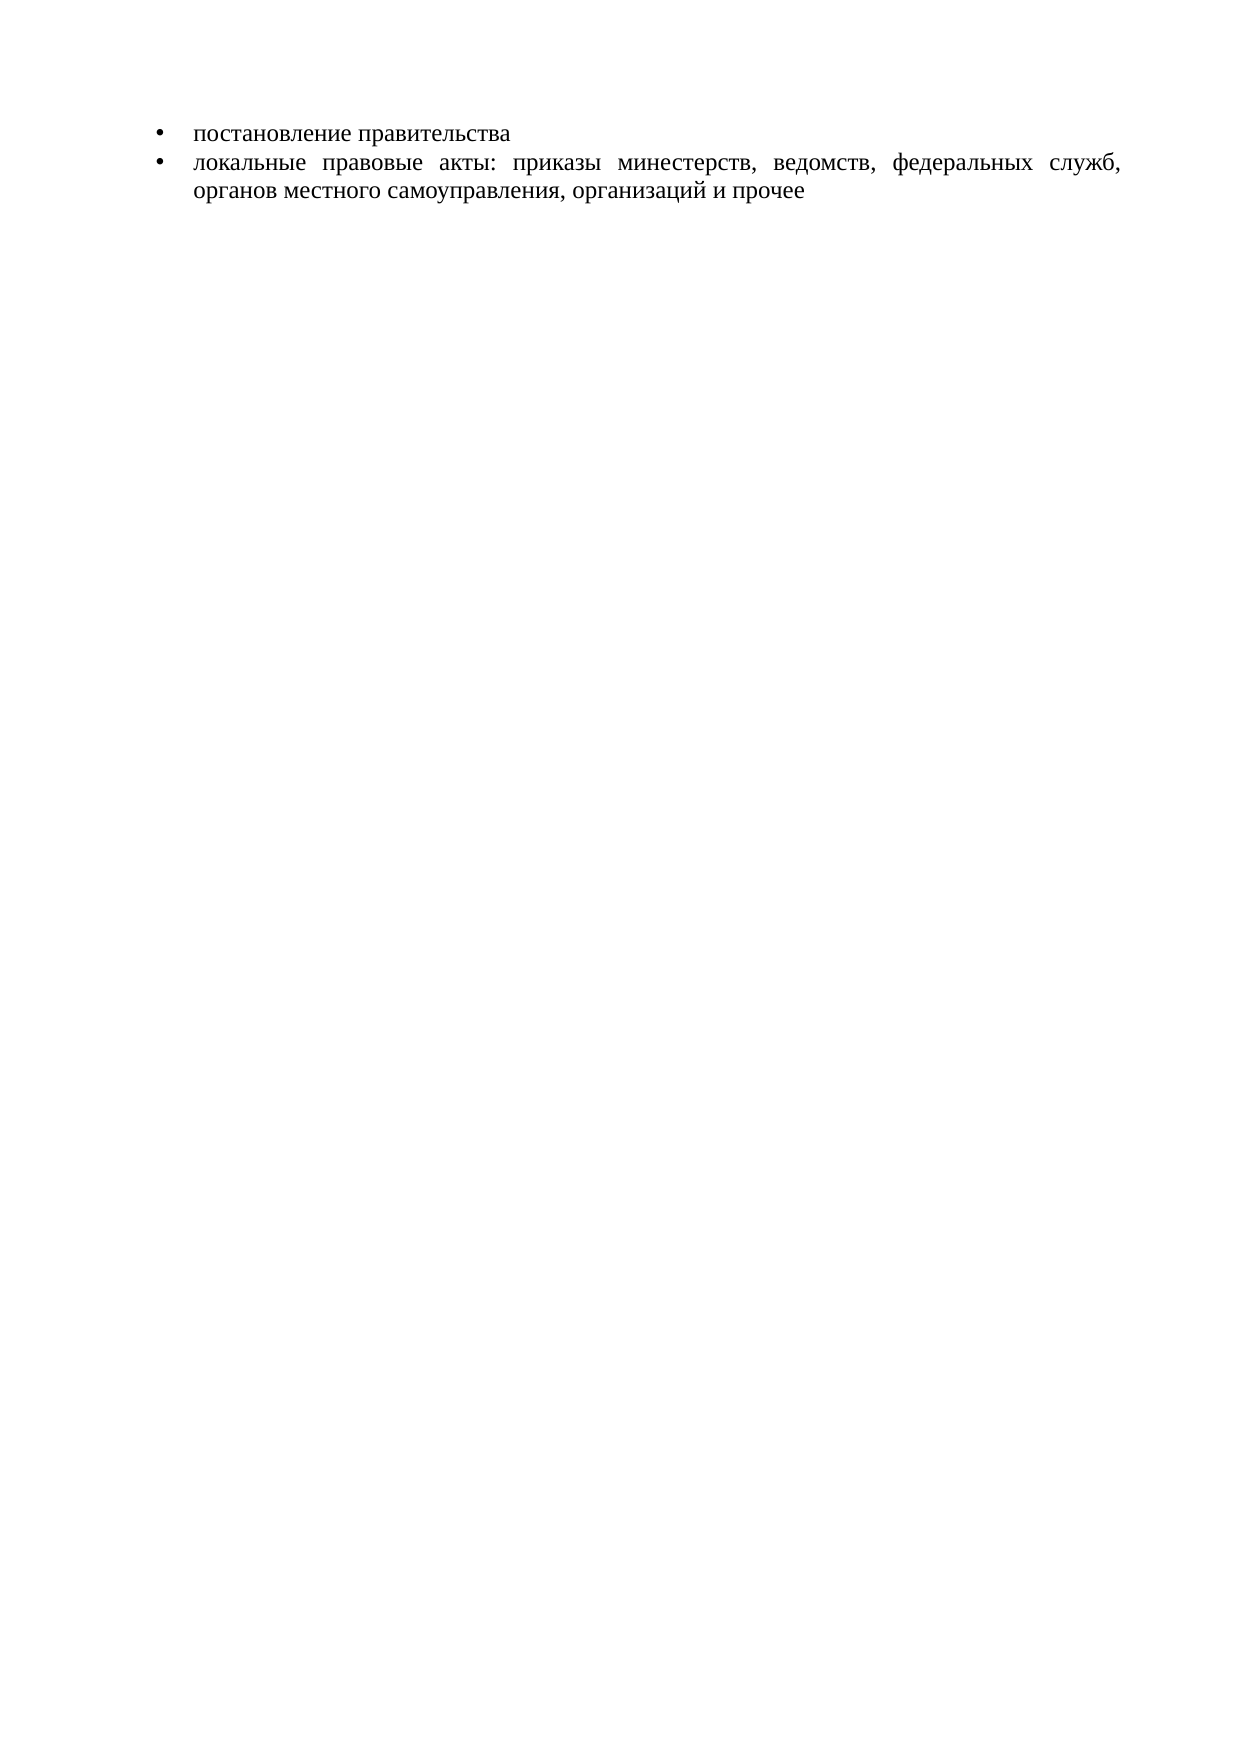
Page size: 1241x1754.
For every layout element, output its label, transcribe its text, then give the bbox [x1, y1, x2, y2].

list постановление правительства [156, 118, 1122, 147]
list локальные правовые акты: приказы минестерств, ведомств, федеральных служб, органов местного самоуправления, организаций и прочее [156, 147, 1122, 204]
